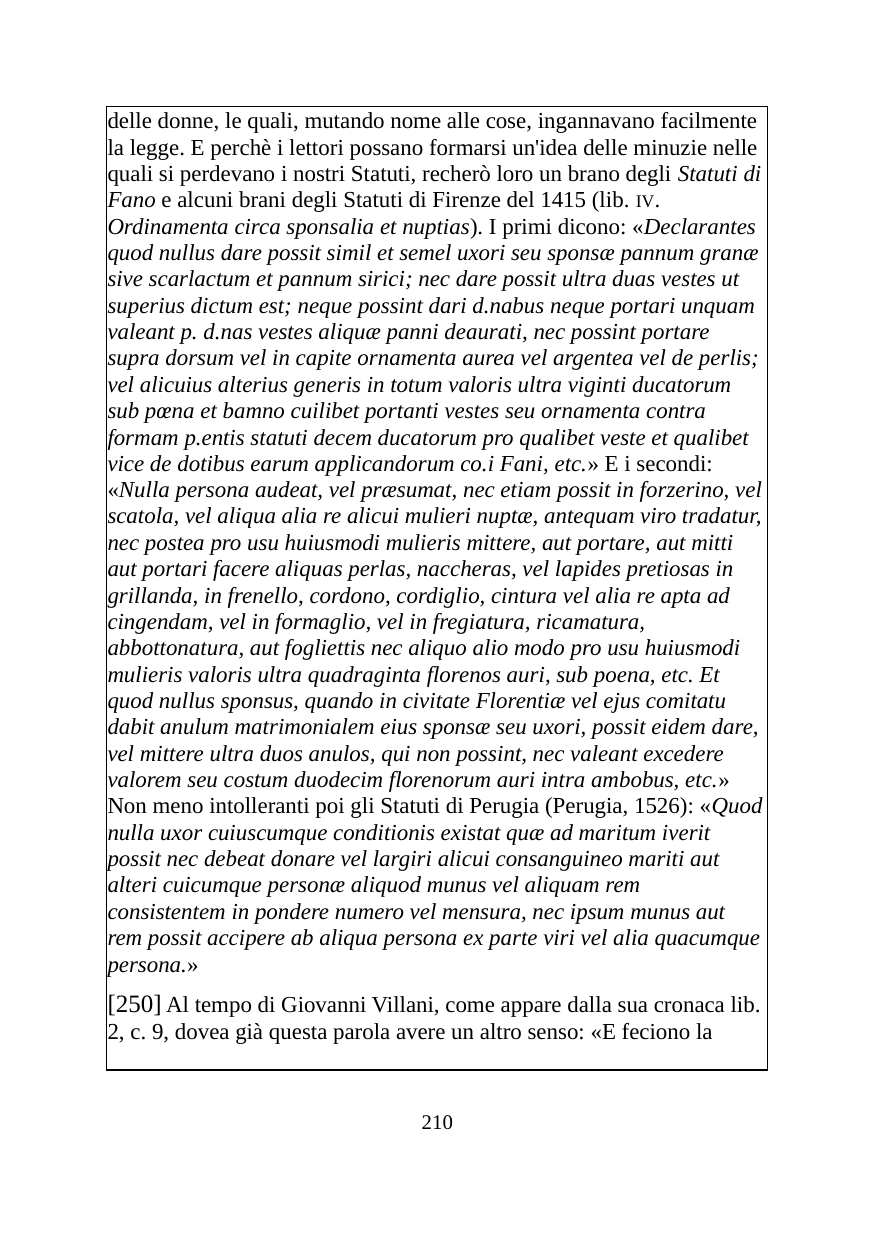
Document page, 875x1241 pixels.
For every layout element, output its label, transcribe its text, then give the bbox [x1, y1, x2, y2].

text delle donne, le quali, mutando nome alle cose, ingannavano facilmente la legge. E perchè i lettori possano formarsi un'idea delle minuzie nelle quali si perdevano i nostri Statuti, recherò loro un brano degli Statuti di Fano e alcuni brani degli Statuti di Firenze del 1415 (lib. IV. Ordinamenta circa sponsalia et nuptias). I primi dicono: «Declarantes quod nullus dare possit simil et semel uxori seu sponsæ pannum granæ sive scarlactum et pannum sirici; nec dare possit ultra duas vestes ut superius dictum est; neque possint dari d.nabus neque portari unquam valeant p. d.nas vestes aliquæ panni deaurati, nec possint portare supra dorsum vel in capite ornamenta aurea vel argentea vel de perlis; vel alicuius alterius generis in totum valoris ultra viginti ducatorum sub pœna et bamno cuilibet portanti vestes seu ornamenta contra formam p.entis statuti decem ducatorum pro qualibet veste et qualibet vice de dotibus earum applicandorum co.i Fani, etc.» E i secondi: «Nulla persona audeat, vel præsumat, nec etiam possit in forzerino, vel scatola, vel aliqua alia re alicui mulieri nuptæ, antequam viro tradatur, nec postea pro usu huiusmodi mulieris mittere, aut portare, aut mitti aut portari facere aliquas perlas, naccheras, vel lapides pretiosas in grillanda, in frenello, cordono, cordiglio, cintura vel alia re apta ad cingendam, vel in formaglio, vel in fregiatura, ricamatura, abbottonatura, aut fogliettis nec aliquo alio modo pro usu huiusmodi mulieris valoris ultra quadraginta florenos auri, sub poena, etc. Et quod nullus sponsus, quando in civitate Florentiæ vel ejus comitatu dabit anulum matrimonialem eius sponsæ seu uxori, possit eidem dare, vel mittere ultra duos anulos, qui non possint, nec valeant excedere valorem seu costum duodecim florenorum auri intra ambobus, etc.» Non meno intolleranti poi gli Statuti di Perugia (Perugia, 1526): «Quod nulla uxor cuiuscumque conditionis existat quæ ad maritum iverit possit nec debeat donare vel largiri alicui consanguineo mariti aut alteri cuicumque personæ aliquod munus vel aliquam rem consistentem in pondere numero vel mensura, nec ipsum munus aut rem possit accipere ab aliqua persona ex parte viri vel alia quacumque persona.» [107, 107, 767, 977]
text [250] Al tempo di Giovanni Villani, come appare dalla sua cronaca lib. 2, c. 9, dovea già questa parola avere un altro senso: «E feciono la [107, 988, 767, 1069]
